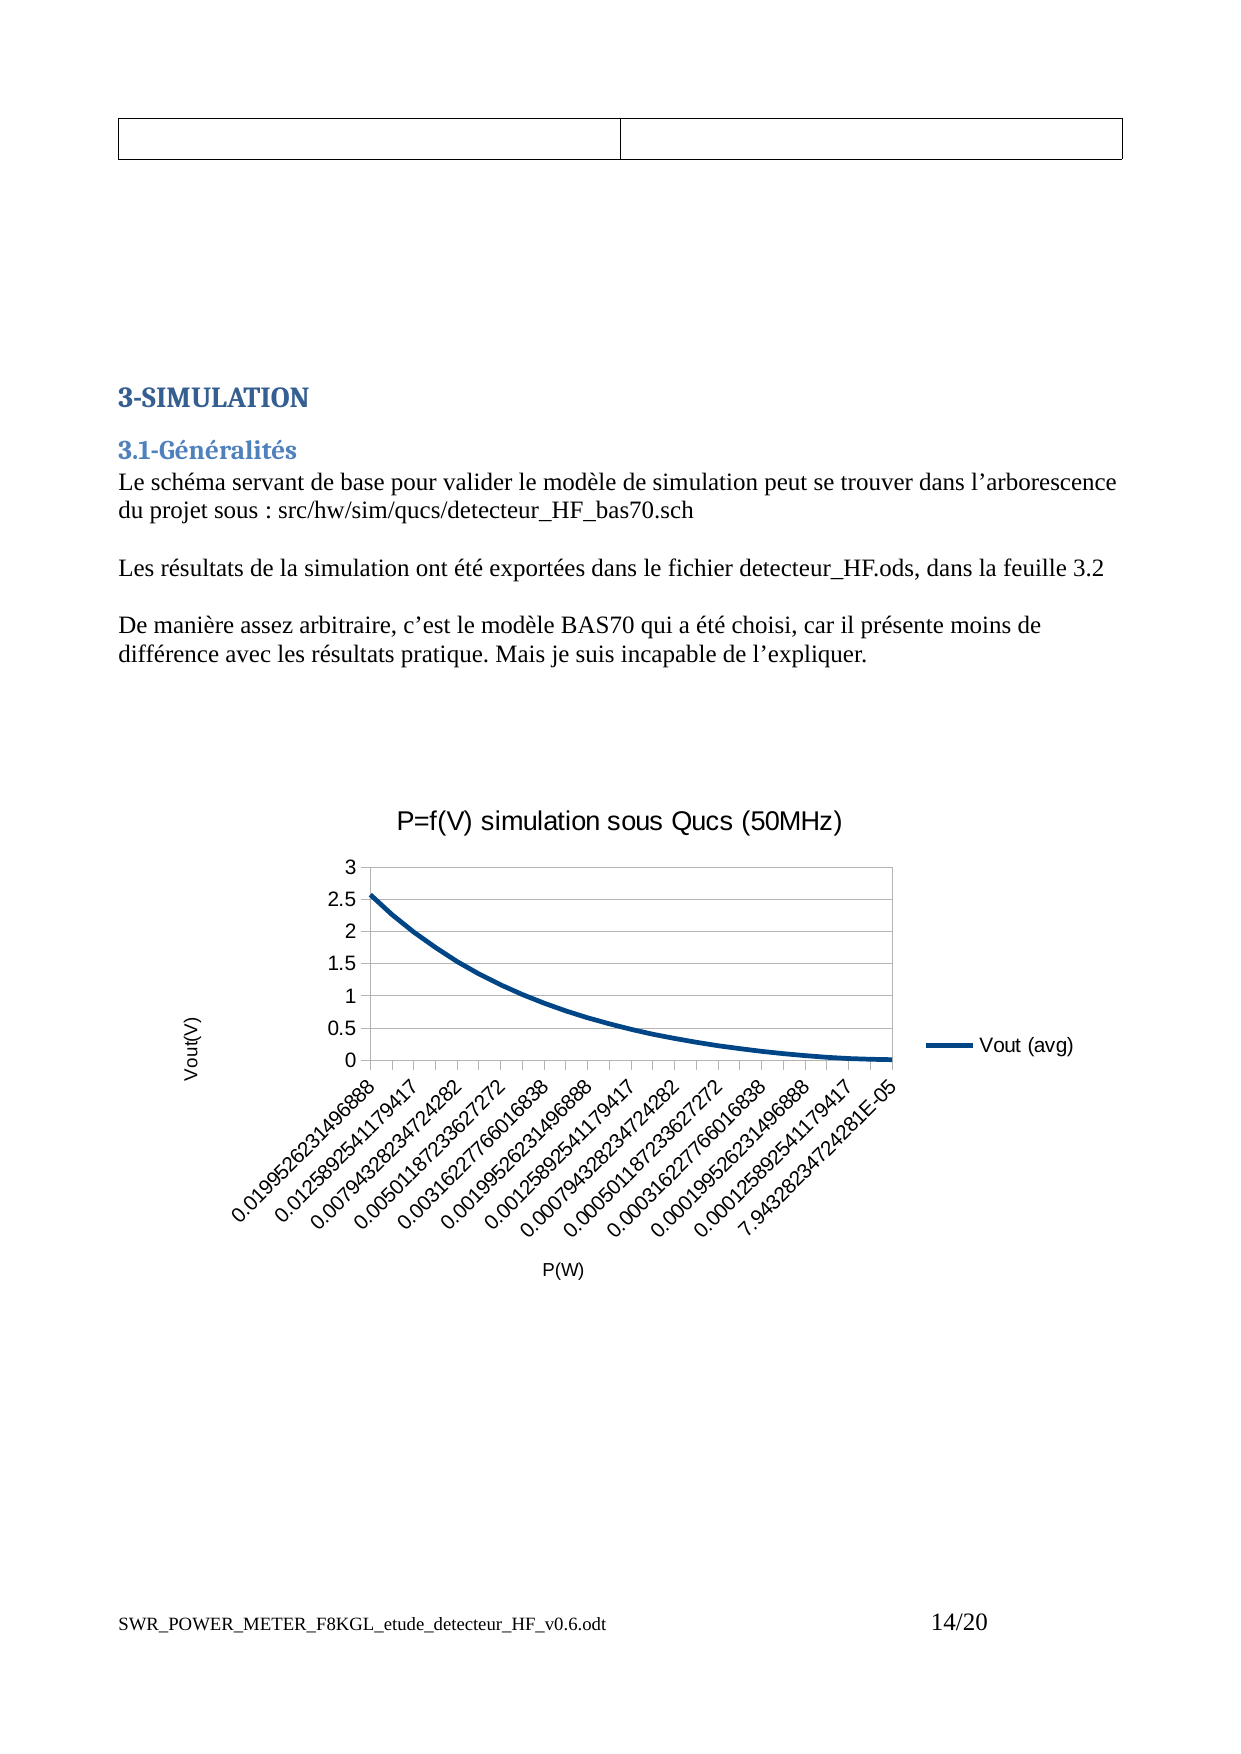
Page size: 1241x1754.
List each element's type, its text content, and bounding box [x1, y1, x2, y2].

text Les résultats de la simulation ont été exportées dans le fichier detecteur_HF.ods, dans la feuille 3.2 [118, 553, 1122, 582]
subtitle 3-SIMULATION [118, 381, 1122, 414]
table_cell [119, 119, 620, 158]
table_cell [621, 119, 1122, 158]
text De manière assez arbitraire, c’est le modèle BAS70 qui a été choisi, car il présente moins de différence avec les résultats pratique. Mais je suis incapable de l’expliquer. [118, 610, 1122, 668]
subtitle 3.1-Généralités [118, 435, 1122, 467]
text Le schéma servant de base pour valider le modèle de simulation peut se trouver dans l’arborescence du projet sous : src/hw/sim/qucs/detecteur_HF_bas70.sch [118, 467, 1122, 524]
